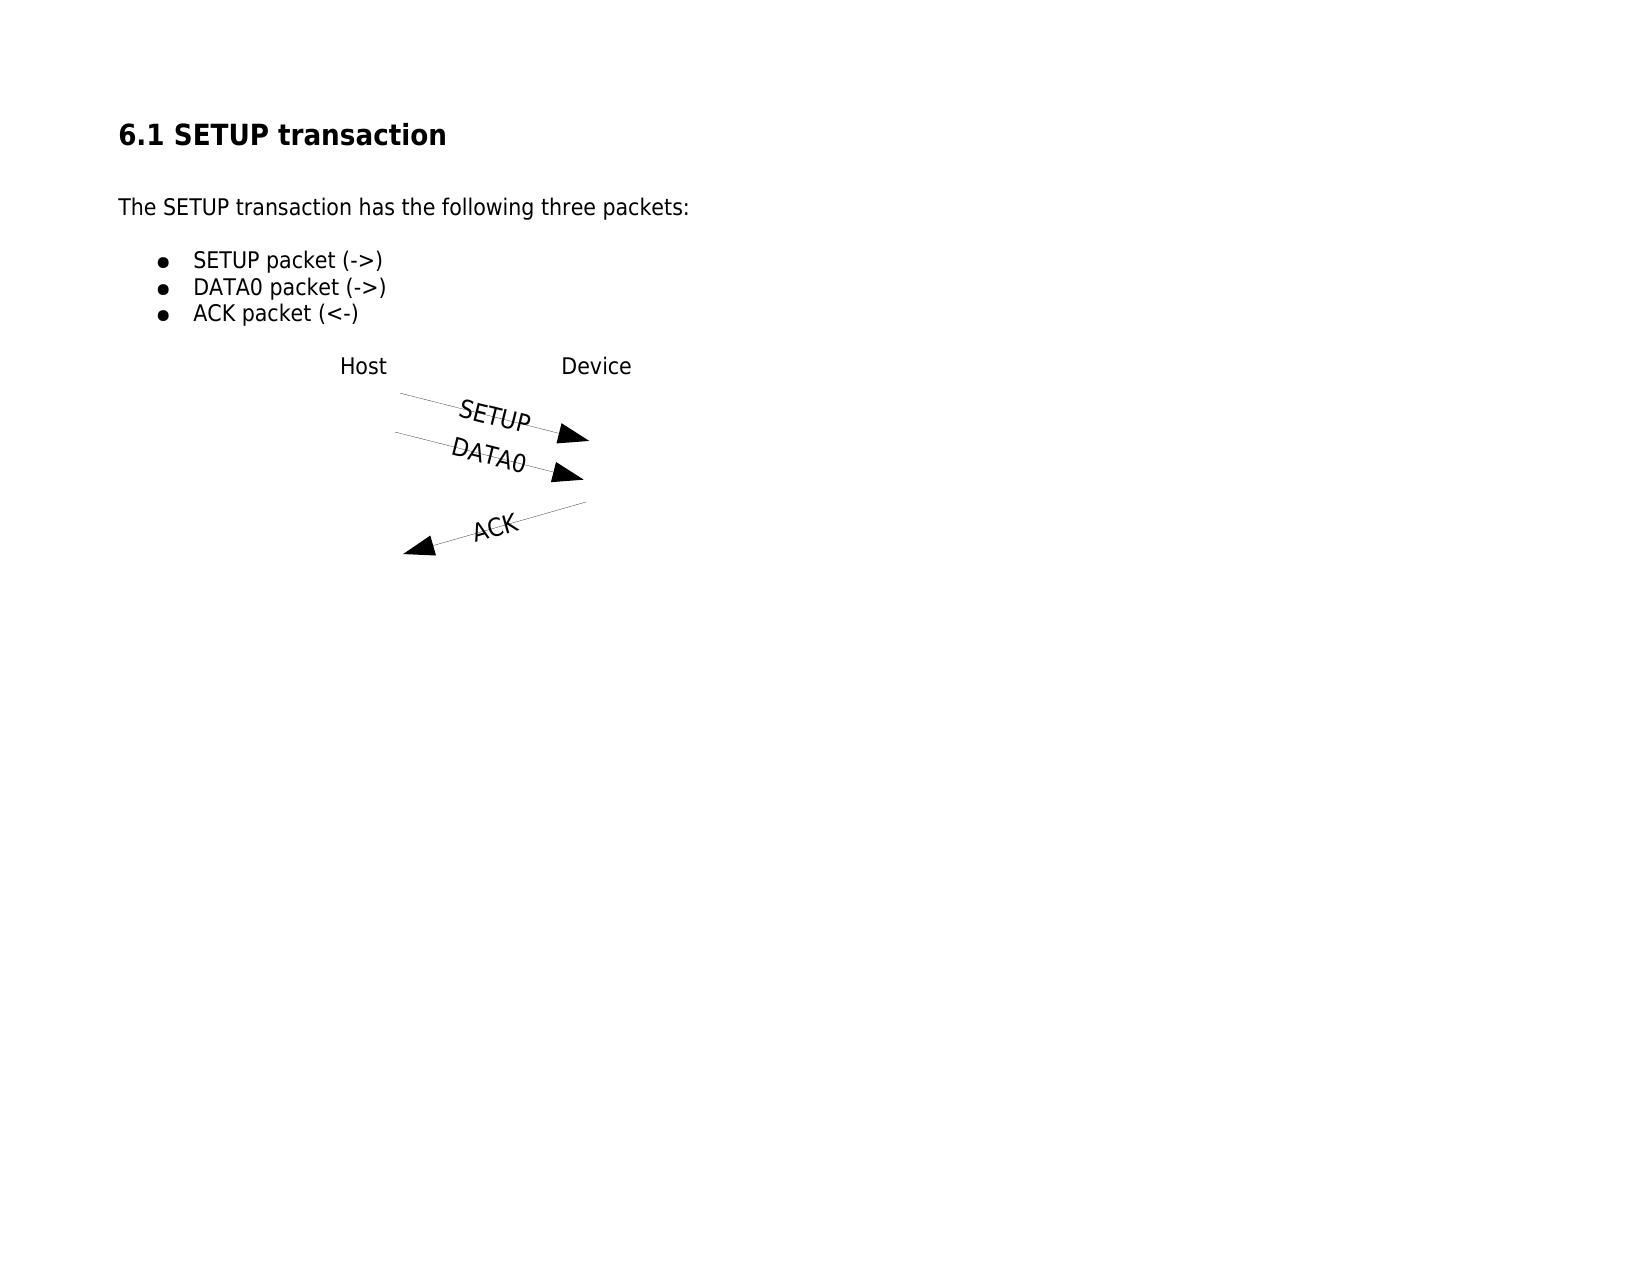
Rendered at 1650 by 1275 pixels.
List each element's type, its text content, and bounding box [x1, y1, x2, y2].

text The SETUP transaction has the following three packets: [118, 194, 1532, 220]
subtitle 6.1 SETUP transaction [118, 118, 1532, 152]
list DATA0 packet (->) [156, 274, 1532, 300]
list SETUP packet (->) [156, 247, 1532, 274]
list ACK packet (<-) [156, 300, 1532, 327]
text Host Device [118, 354, 1532, 380]
